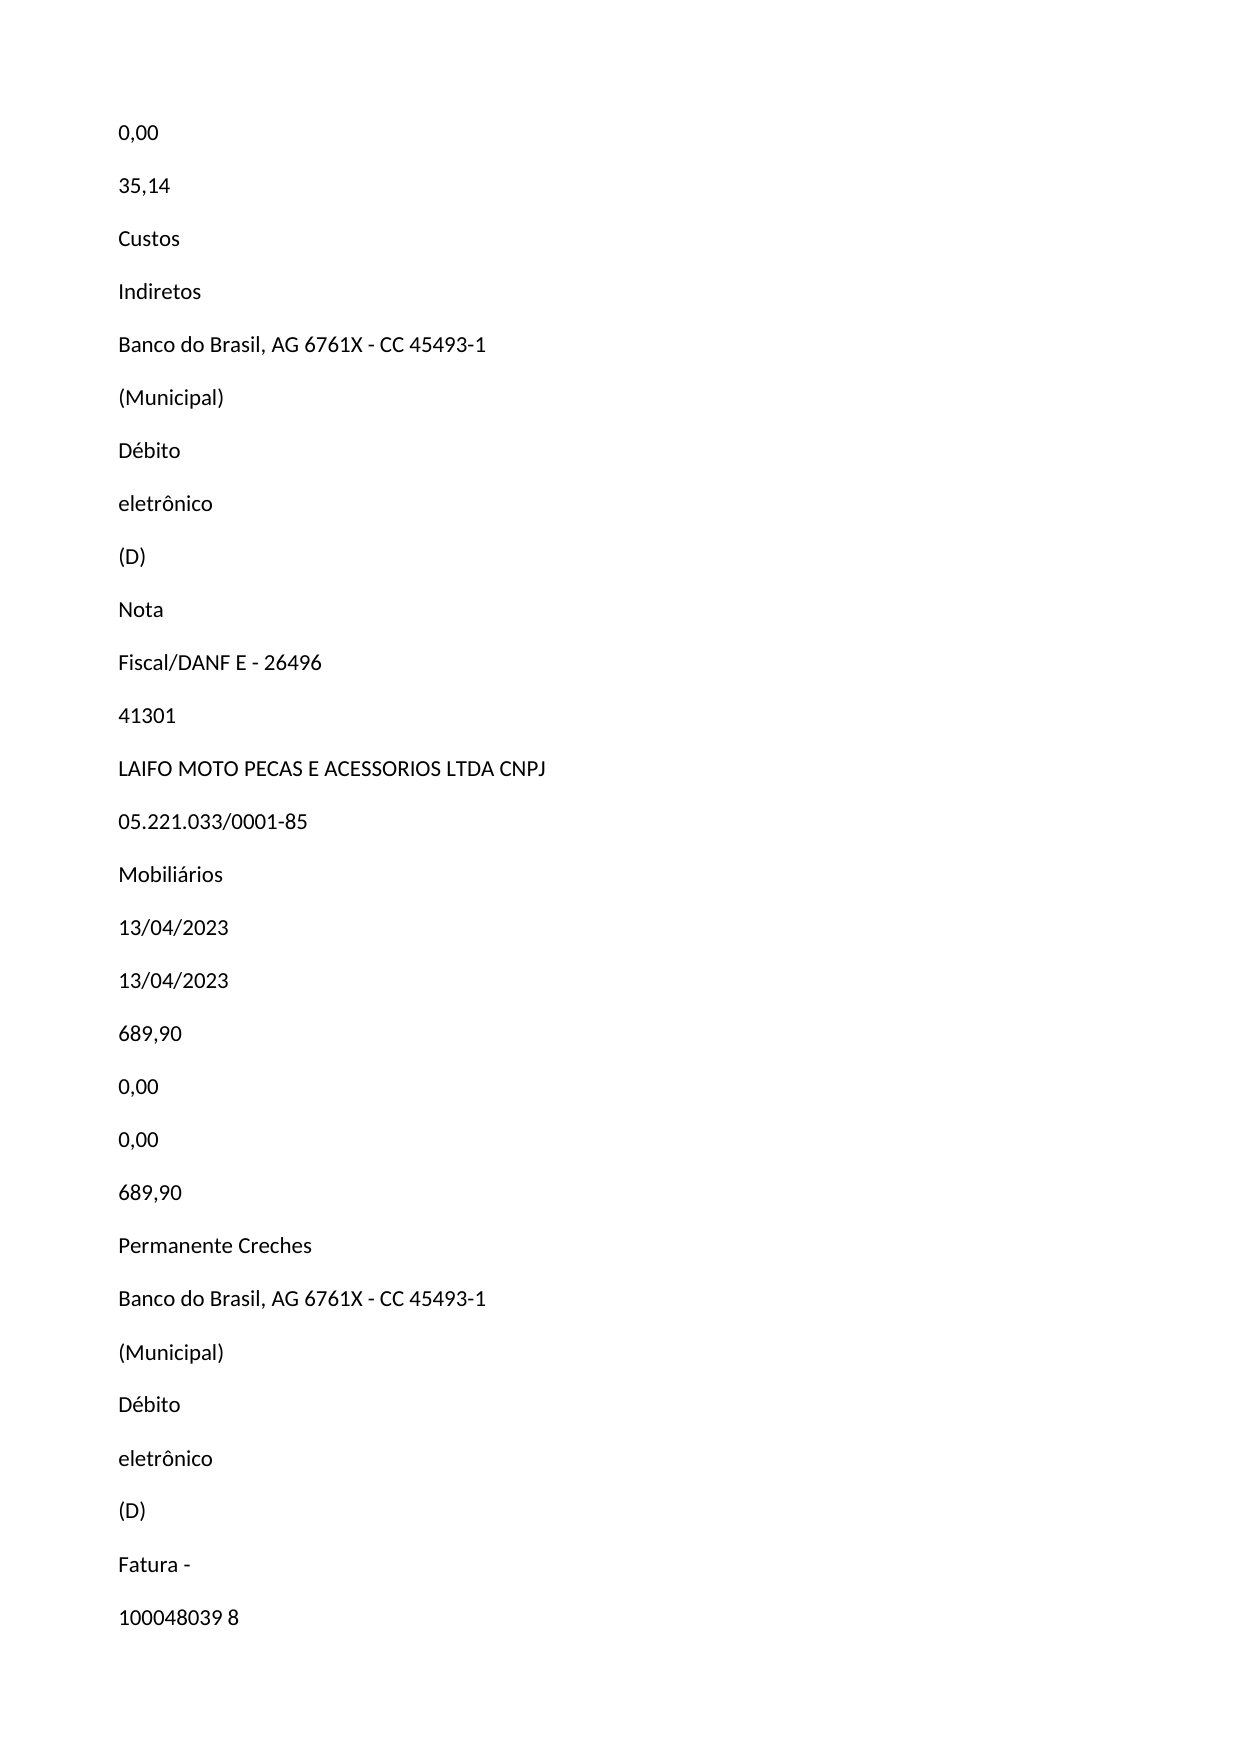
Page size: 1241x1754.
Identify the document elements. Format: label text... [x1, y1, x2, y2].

text Custos [118, 224, 1122, 252]
text 689,90 [118, 1178, 1122, 1207]
text (Municipal) [118, 383, 1122, 411]
text (D) [118, 542, 1122, 570]
text Indiretos [118, 277, 1122, 305]
text Débito [118, 436, 1122, 464]
text 0,00 [118, 118, 1122, 146]
text 0,00 [118, 1072, 1122, 1101]
text 35,14 [118, 171, 1122, 199]
text Mobiliários [118, 860, 1122, 888]
text Débito [118, 1391, 1122, 1419]
text 0,00 [118, 1126, 1122, 1153]
text Fatura - [118, 1550, 1122, 1578]
text Banco do Brasil, AG 6761X - CC 45493-1 [118, 330, 1122, 358]
text 05.221.033/0001-85 [118, 807, 1122, 835]
text 13/04/2023 [118, 966, 1122, 994]
text Banco do Brasil, AG 6761X - CC 45493-1 [118, 1284, 1122, 1313]
text 13/04/2023 [118, 913, 1122, 941]
text (Municipal) [118, 1338, 1122, 1366]
text Nota [118, 595, 1122, 623]
text 689,90 [118, 1019, 1122, 1047]
text eletrônico [118, 489, 1122, 517]
text (D) [118, 1497, 1122, 1525]
text 41301 [118, 701, 1122, 729]
text Permanente Creches [118, 1232, 1122, 1259]
text eletrônico [118, 1444, 1122, 1472]
text LAIFO MOTO PECAS E ACESSORIOS LTDA CNPJ [118, 754, 1122, 782]
text 100048039 8 [118, 1603, 1122, 1631]
text Fiscal/DANF E - 26496 [118, 648, 1122, 676]
